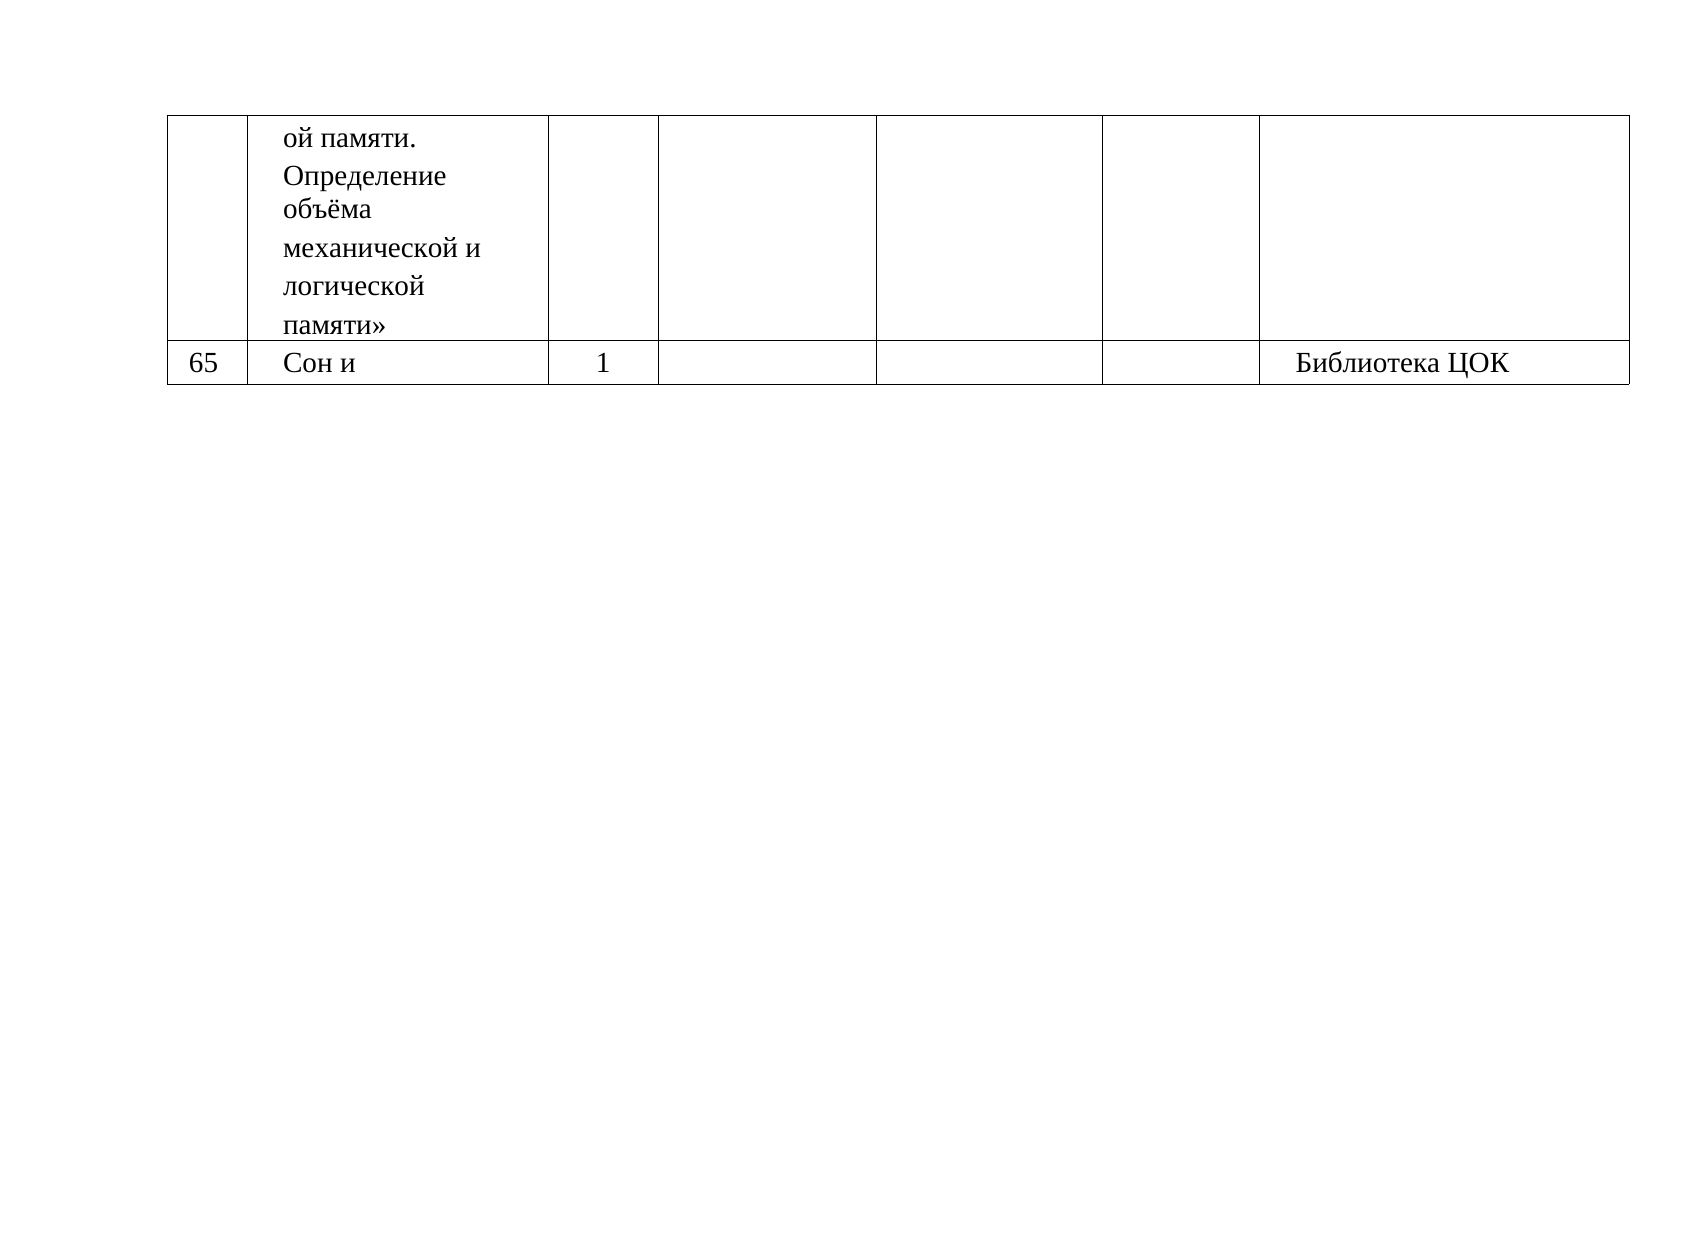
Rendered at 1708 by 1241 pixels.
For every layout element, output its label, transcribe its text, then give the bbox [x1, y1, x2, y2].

table_cell [659, 341, 876, 384]
table_cell [659, 116, 876, 340]
table_cell 1 [549, 341, 658, 384]
table_cell [877, 341, 1102, 384]
table_cell [1260, 116, 1629, 340]
table_cell ой памяти. Определение объёма механической и логической памяти» [248, 116, 548, 340]
table_cell [877, 116, 1102, 340]
table_cell [1103, 116, 1259, 340]
table_cell Библиотека ЦОК [1260, 341, 1629, 384]
table_cell [549, 116, 658, 340]
table_cell [168, 116, 247, 340]
table_cell 65 [168, 341, 247, 384]
table_cell [1103, 341, 1259, 384]
table_cell Сон и [248, 341, 548, 384]
